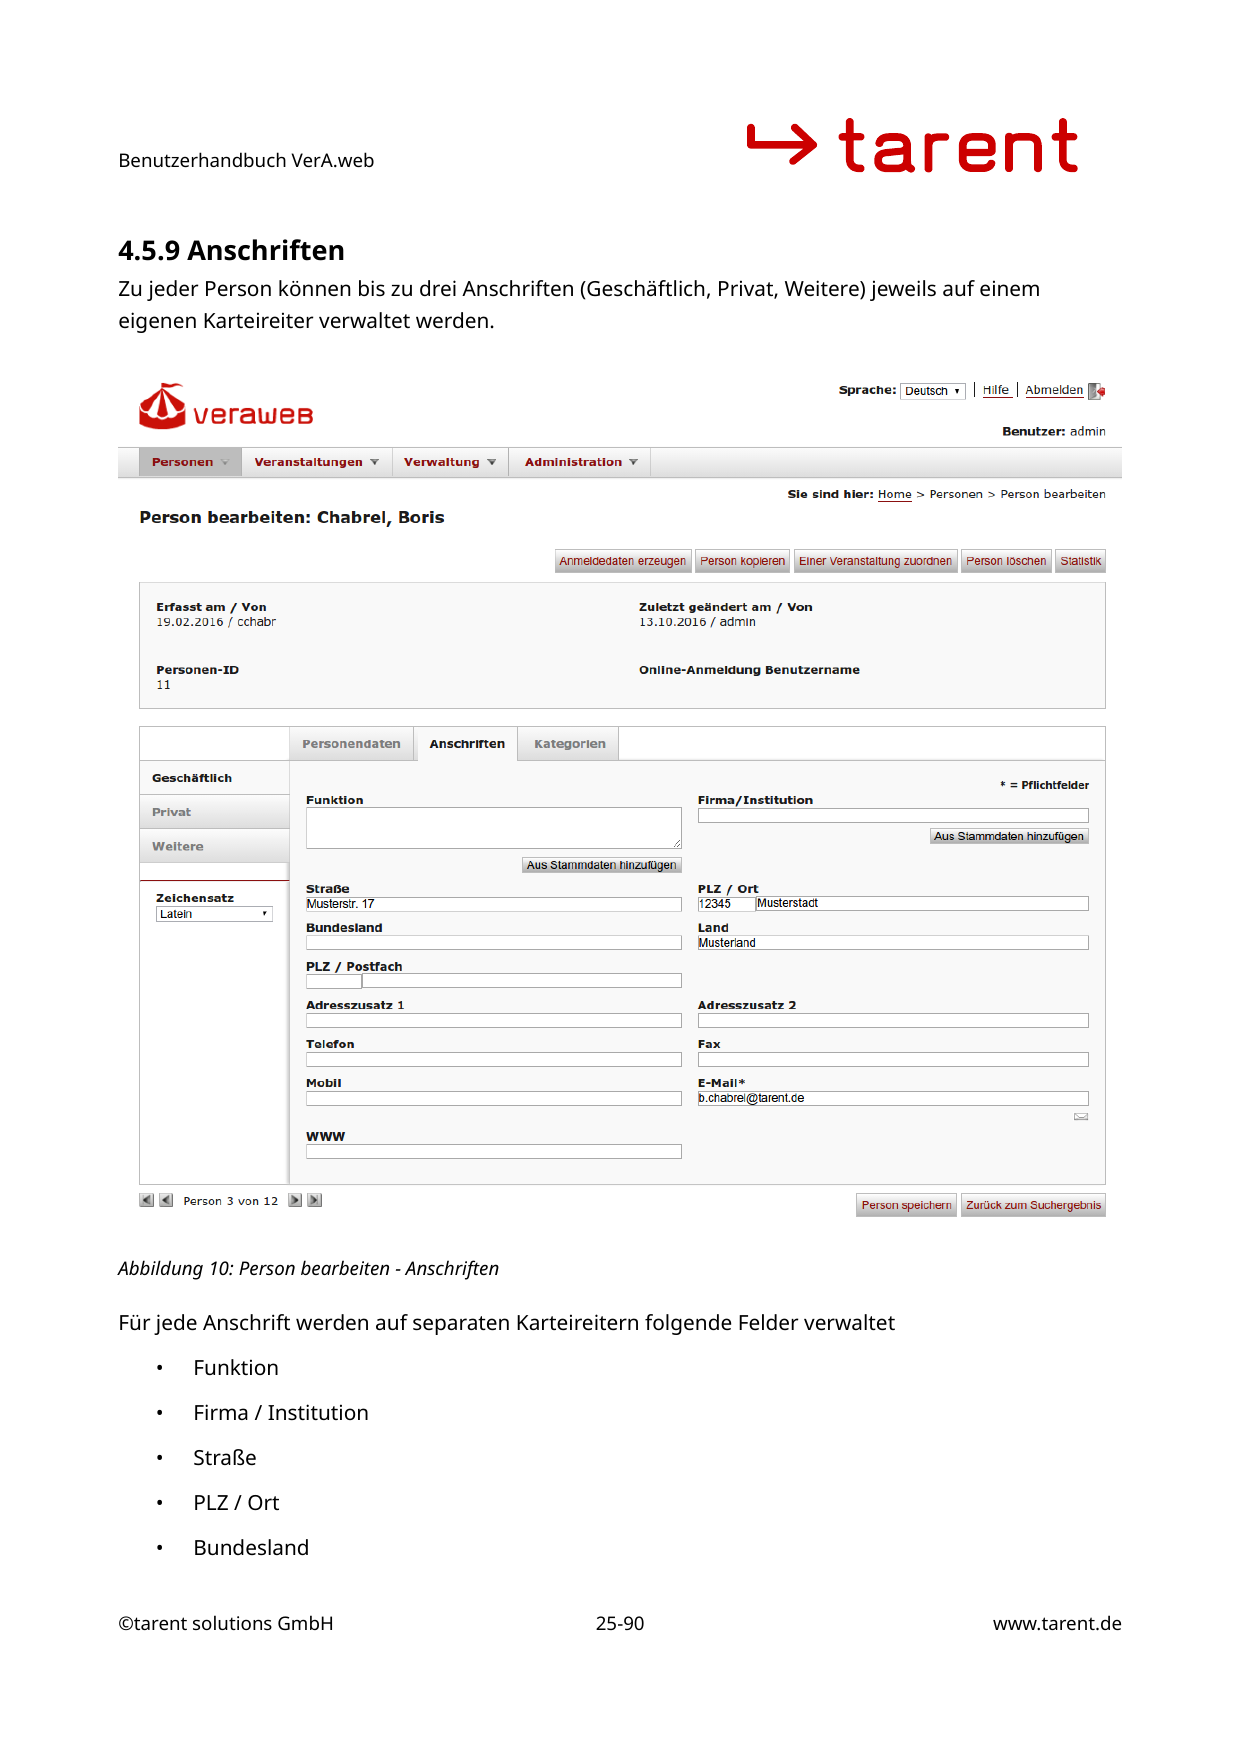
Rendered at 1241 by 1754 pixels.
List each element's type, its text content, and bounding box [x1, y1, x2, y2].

list Bundesland [156, 1533, 1122, 1562]
list Firma / Institution [156, 1398, 1122, 1427]
text [118, 352, 1122, 375]
subtitle Anschriften [118, 232, 1122, 268]
picture [118, 375, 1122, 1228]
text Zu jeder Person können bis zu drei Anschriften (Geschäftlich, Privat, Weitere) jeweils auf einem eigenen Karteireiter verwaltet werden. [118, 274, 1122, 335]
text Abbildung 10: Person bearbeiten - Anschriften [118, 1228, 1122, 1281]
list PLZ / Ort [156, 1488, 1122, 1517]
list Funktion [156, 1353, 1122, 1382]
list Straße [156, 1443, 1122, 1472]
text Für jede Anschrift werden auf separaten Karteireitern folgende Felder verwaltet [118, 1281, 1122, 1337]
